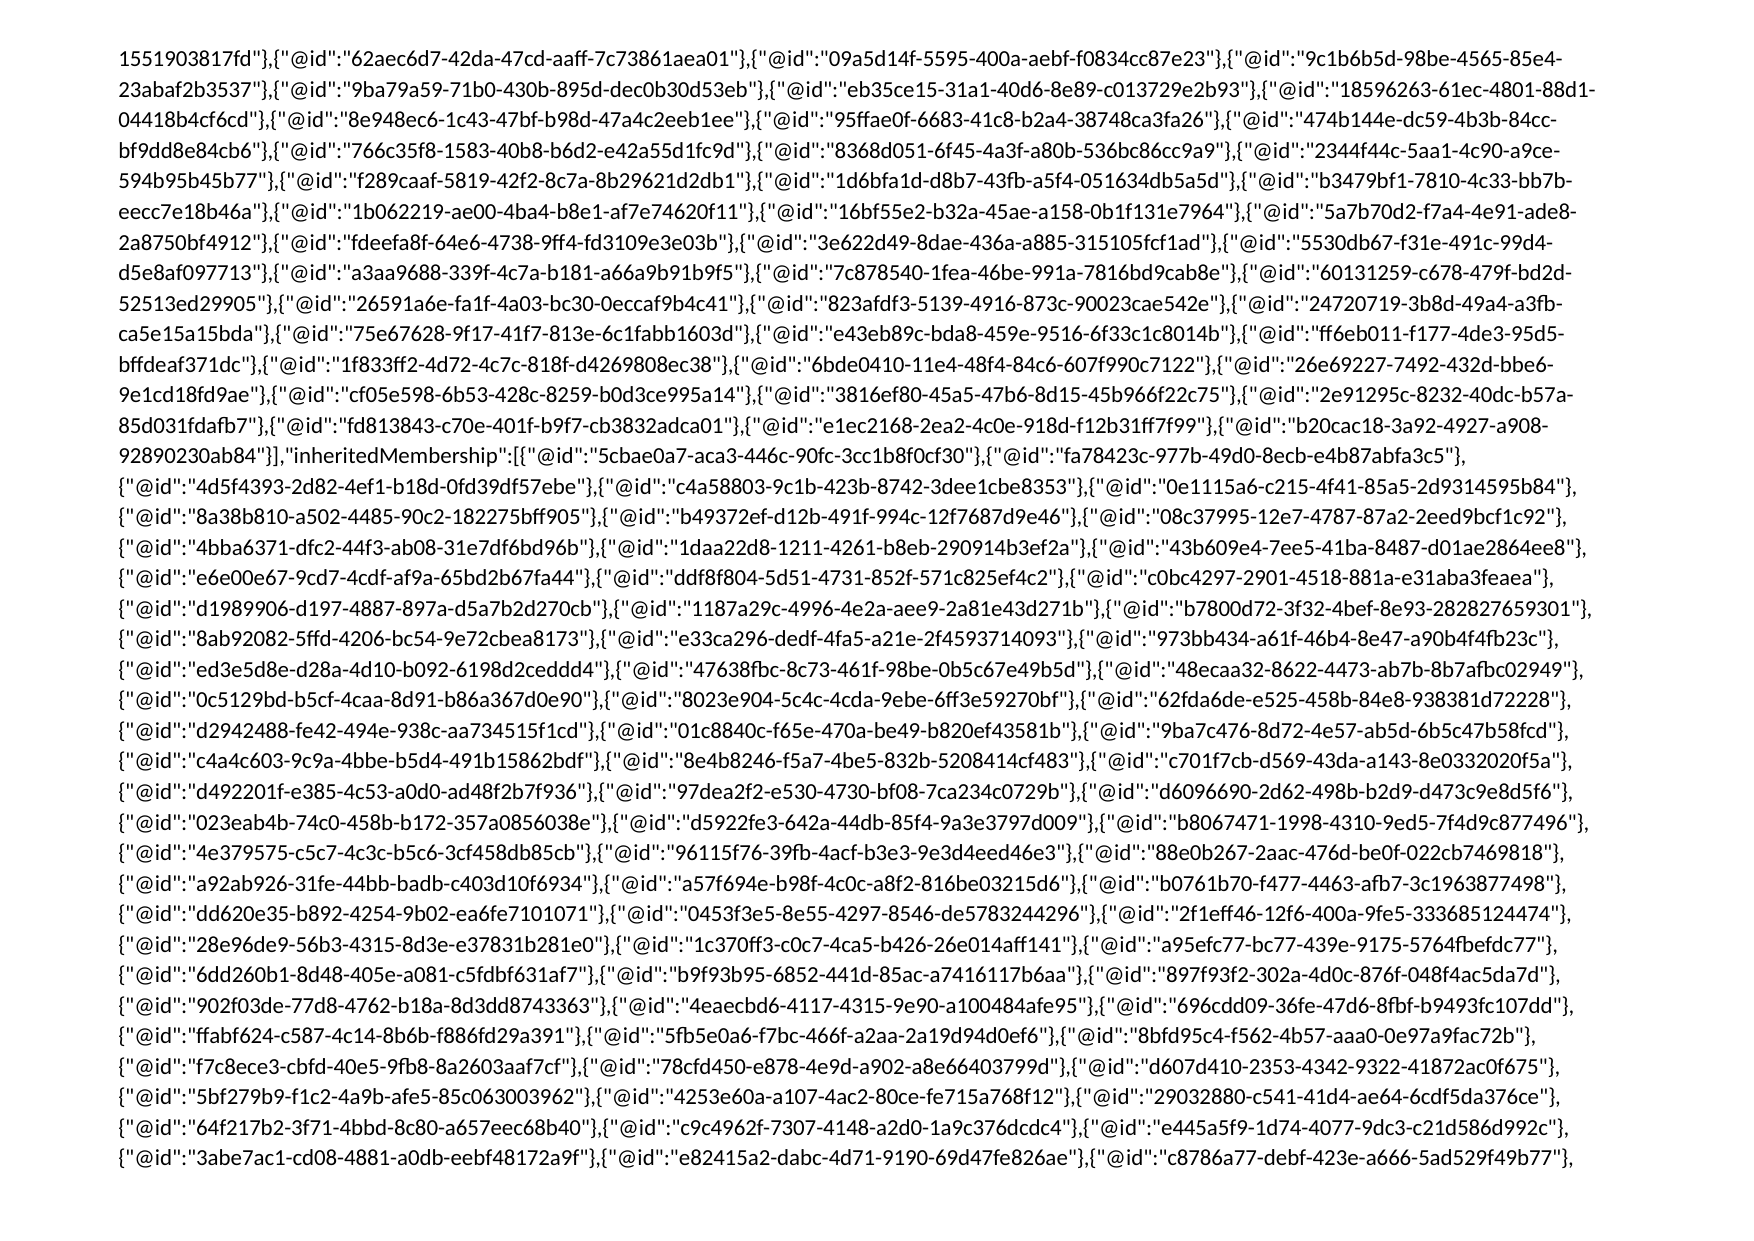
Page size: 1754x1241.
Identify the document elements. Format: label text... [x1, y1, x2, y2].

text 1551903817fd"},{"@id":"62aec6d7-42da-47cd-aaff-7c73861aea01"},{"@id":"09a5d14f-5595-400a-aebf-f0834cc87e23"},{"@id":"9c1b6b5d-98be-4565-85e4-23abaf2b3537"},{"@id":"9ba79a59-71b0-430b-895d-dec0b30d53eb"},{"@id":"eb35ce15-31a1-40d6-8e89-c013729e2b93"},{"@id":"18596263-61ec-4801-88d1-04418b4cf6cd"},{"@id":"8e948ec6-1c43-47bf-b98d-47a4c2eeb1ee"},{"@id":"95ffae0f-6683-41c8-b2a4-38748ca3fa26"},{"@id":"474b144e-dc59-4b3b-84cc-bf9dd8e84cb6"},{"@id":"766c35f8-1583-40b8-b6d2-e42a55d1fc9d"},{"@id":"8368d051-6f45-4a3f-a80b-536bc86cc9a9"},{"@id":"2344f44c-5aa1-4c90-a9ce-594b95b45b77"},{"@id":"f289caaf-5819-42f2-8c7a-8b29621d2db1"},{"@id":"1d6bfa1d-d8b7-43fb-a5f4-051634db5a5d"},{"@id":"b3479bf1-7810-4c33-bb7b-eecc7e18b46a"},{"@id":"1b062219-ae00-4ba4-b8e1-af7e74620f11"},{"@id":"16bf55e2-b32a-45ae-a158-0b1f131e7964"},{"@id":"5a7b70d2-f7a4-4e91-ade8-2a8750bf4912"},{"@id":"fdeefa8f-64e6-4738-9ff4-fd3109e3e03b"},{"@id":"3e622d49-8dae-436a-a885-315105fcf1ad"},{"@id":"5530db67-f31e-491c-99d4-d5e8af097713"},{"@id":"a3aa9688-339f-4c7a-b181-a66a9b91b9f5"},{"@id":"7c878540-1fea-46be-991a-7816bd9cab8e"},{"@id":"60131259-c678-479f-bd2d-52513ed29905"},{"@id":"26591a6e-fa1f-4a03-bc30-0eccaf9b4c41"},{"@id":"823afdf3-5139-4916-873c-90023cae542e"},{"@id":"24720719-3b8d-49a4-a3fb-ca5e15a15bda"},{"@id":"75e67628-9f17-41f7-813e-6c1fabb1603d"},{"@id":"e43eb89c-bda8-459e-9516-6f33c1c8014b"},{"@id":"ff6eb011-f177-4de3-95d5-bffdeaf371dc"},{"@id":"1f833ff2-4d72-4c7c-818f-d4269808ec38"},{"@id":"6bde0410-11e4-48f4-84c6-607f990c7122"},{"@id":"26e69227-7492-432d-bbe6-9e1cd18fd9ae"},{"@id":"cf05e598-6b53-428c-8259-b0d3ce995a14"},{"@id":"3816ef80-45a5-47b6-8d15-45b966f22c75"},{"@id":"2e91295c-8232-40dc-b57a-85d031fdafb7"},{"@id":"fd813843-c70e-401f-b9f7-cb3832adca01"},{"@id":"e1ec2168-2ea2-4c0e-918d-f12b31ff7f99"},{"@id":"b20cac18-3a92-4927-a908-92890230ab84"}],"inheritedMembership":[{"@id":"5cbae0a7-aca3-446c-90fc-3cc1b8f0cf30"},{"@id":"fa78423c-977b-49d0-8ecb-e4b87abfa3c5"},{"@id":"4d5f4393-2d82-4ef1-b18d-0fd39df57ebe"},{"@id":"c4a58803-9c1b-423b-8742-3dee1cbe8353"},{"@id":"0e1115a6-c215-4f41-85a5-2d9314595b84"},{"@id":"8a38b810-a502-4485-90c2-182275bff905"},{"@id":"b49372ef-d12b-491f-994c-12f7687d9e46"},{"@id":"08c37995-12e7-4787-87a2-2eed9bcf1c92"},{"@id":"4bba6371-dfc2-44f3-ab08-31e7df6bd96b"},{"@id":"1daa22d8-1211-4261-b8eb-290914b3ef2a"},{"@id":"43b609e4-7ee5-41ba-8487-d01ae2864ee8"},{"@id":"e6e00e67-9cd7-4cdf-af9a-65bd2b67fa44"},{"@id":"ddf8f804-5d51-4731-852f-571c825ef4c2"},{"@id":"c0bc4297-2901-4518-881a-e31aba3feaea"},{"@id":"d1989906-d197-4887-897a-d5a7b2d270cb"},{"@id":"1187a29c-4996-4e2a-aee9-2a81e43d271b"},{"@id":"b7800d72-3f32-4bef-8e93-282827659301"},{"@id":"8ab92082-5ffd-4206-bc54-9e72cbea8173"},{"@id":"e33ca296-dedf-4fa5-a21e-2f4593714093"},{"@id":"973bb434-a61f-46b4-8e47-a90b4f4fb23c"},{"@id":"ed3e5d8e-d28a-4d10-b092-6198d2ceddd4"},{"@id":"47638fbc-8c73-461f-98be-0b5c67e49b5d"},{"@id":"48ecaa32-8622-4473-ab7b-8b7afbc02949"},{"@id":"0c5129bd-b5cf-4caa-8d91-b86a367d0e90"},{"@id":"8023e904-5c4c-4cda-9ebe-6ff3e59270bf"},{"@id":"62fda6de-e525-458b-84e8-938381d72228"},{"@id":"d2942488-fe42-494e-938c-aa734515f1cd"},{"@id":"01c8840c-f65e-470a-be49-b820ef43581b"},{"@id":"9ba7c476-8d72-4e57-ab5d-6b5c47b58fcd"},{"@id":"c4a4c603-9c9a-4bbe-b5d4-491b15862bdf"},{"@id":"8e4b8246-f5a7-4be5-832b-5208414cf483"},{"@id":"c701f7cb-d569-43da-a143-8e0332020f5a"},{"@id":"d492201f-e385-4c53-a0d0-ad48f2b7f936"},{"@id":"97dea2f2-e530-4730-bf08-7ca234c0729b"},{"@id":"d6096690-2d62-498b-b2d9-d473c9e8d5f6"},{"@id":"023eab4b-74c0-458b-b172-357a0856038e"},{"@id":"d5922fe3-642a-44db-85f4-9a3e3797d009"},{"@id":"b8067471-1998-4310-9ed5-7f4d9c877496"},{"@id":"4e379575-c5c7-4c3c-b5c6-3cf458db85cb"},{"@id":"96115f76-39fb-4acf-b3e3-9e3d4eed46e3"},{"@id":"88e0b267-2aac-476d-be0f-022cb7469818"},{"@id":"a92ab926-31fe-44bb-badb-c403d10f6934"},{"@id":"a57f694e-b98f-4c0c-a8f2-816be03215d6"},{"@id":"b0761b70-f477-4463-afb7-3c1963877498"},{"@id":"dd620e35-b892-4254-9b02-ea6fe7101071"},{"@id":"0453f3e5-8e55-4297-8546-de5783244296"},{"@id":"2f1eff46-12f6-400a-9fe5-333685124474"},{"@id":"28e96de9-56b3-4315-8d3e-e37831b281e0"},{"@id":"1c370ff3-c0c7-4ca5-b426-26e014aff141"},{"@id":"a95efc77-bc77-439e-9175-5764fbefdc77"},{"@id":"6dd260b1-8d48-405e-a081-c5fdbf631af7"},{"@id":"b9f93b95-6852-441d-85ac-a7416117b6aa"},{"@id":"897f93f2-302a-4d0c-876f-048f4ac5da7d"},{"@id":"902f03de-77d8-4762-b18a-8d3dd8743363"},{"@id":"4eaecbd6-4117-4315-9e90-a100484afe95"},{"@id":"696cdd09-36fe-47d6-8fbf-b9493fc107dd"},{"@id":"ffabf624-c587-4c14-8b6b-f886fd29a391"},{"@id":"5fb5e0a6-f7bc-466f-a2aa-2a19d94d0ef6"},{"@id":"8bfd95c4-f562-4b57-aaa0-0e97a9fac72b"},{"@id":"f7c8ece3-cbfd-40e5-9fb8-8a2603aaf7cf"},{"@id":"78cfd450-e878-4e9d-a902-a8e66403799d"},{"@id":"d607d410-2353-4342-9322-41872ac0f675"},{"@id":"5bf279b9-f1c2-4a9b-afe5-85c063003962"},{"@id":"4253e60a-a107-4ac2-80ce-fe715a768f12"},{"@id":"29032880-c541-41d4-ae64-6cdf5da376ce"},{"@id":"64f217b2-3f71-4bbd-8c80-a657eec68b40"},{"@id":"c9c4962f-7307-4148-a2d0-1a9c376dcdc4"},{"@id":"e445a5f9-1d74-4077-9dc3-c21d586d992c"},{"@id":"3abe7ac1-cd08-4881-a0db-eebf48172a9f"},{"@id":"e82415a2-dabc-4d71-9190-69d47fe826ae"},{"@id":"c8786a77-debf-423e-a666-5ad529f49b77"}, [118, 44, 1606, 1172]
